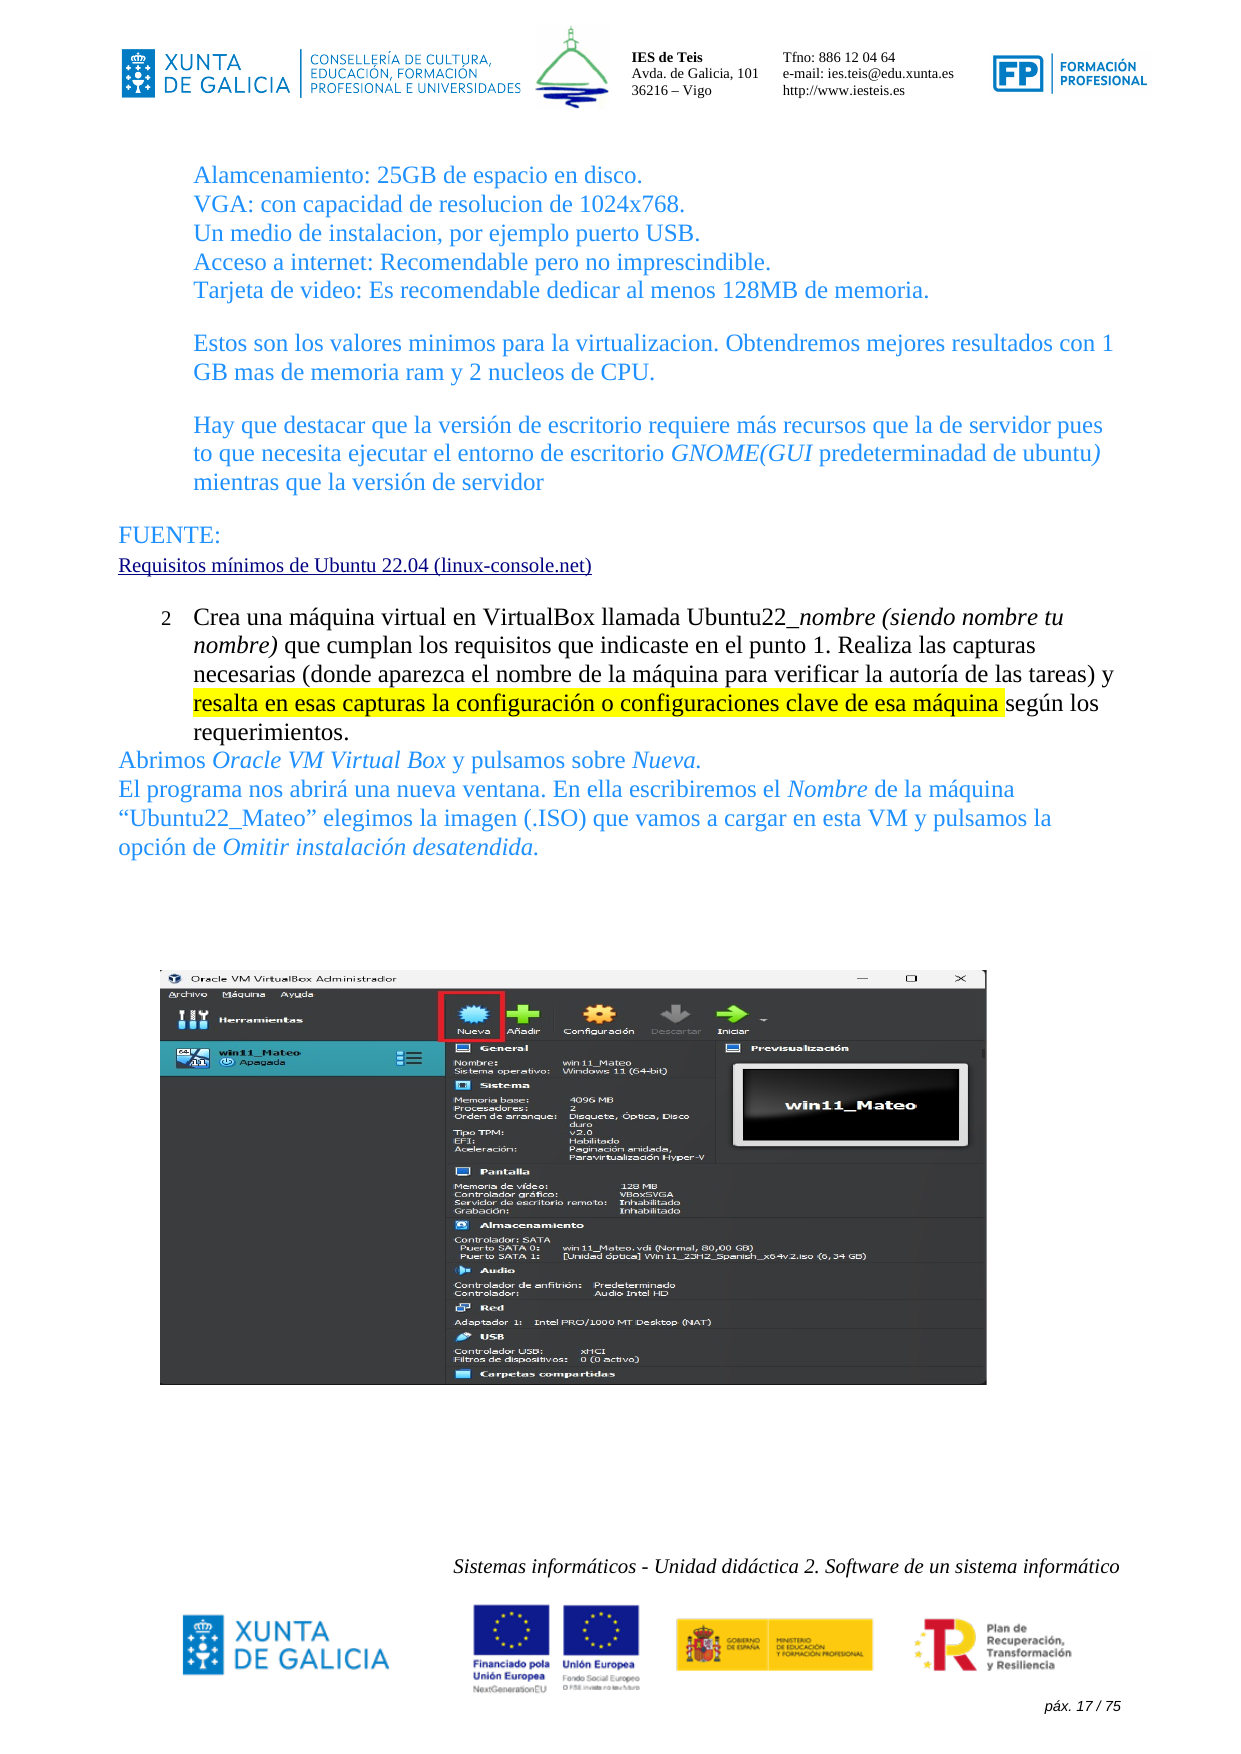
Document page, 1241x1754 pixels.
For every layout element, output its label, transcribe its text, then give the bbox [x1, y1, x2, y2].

text Un medio de instalacion, por ejemplo puerto USB. [118, 218, 1122, 247]
text Estos son los valores minimos para la virtualizacion. Obtendremos mejores resultados con 1 GB mas de memoria ram y 2 nucleos de CPU. [118, 328, 1122, 386]
picture [121, 49, 521, 98]
text Alamcenamiento: 25GB de espacio en disco. [118, 160, 1122, 189]
text VGA: con capacidad de resolucion de 1024x768. [118, 189, 1122, 218]
text Abrimos Oracle VM Virtual Box y pulsamos sobre Nueva. [118, 745, 1122, 774]
text Acceso a internet: Recomendable pero no imprescindible. [118, 247, 1122, 275]
text El programa nos abrirá una nueva ventana. En ella escribiremos el Nombre de la máquina “Ubuntu22_Mateo” elegimos la imagen (.ISO) que vamos a cargar en esta VM y pulsamos la opción de Omitir instalación desatendida. [118, 774, 1122, 860]
text Requisitos mínimos de Ubuntu 22.04 (linux-console.net) [118, 549, 1122, 578]
picture [182, 1593, 1085, 1700]
text FUENTE: [118, 520, 1122, 549]
picture [160, 970, 987, 1385]
picture [989, 50, 1153, 97]
list Crea una máquina virtual en VirtualBox llamada Ubuntu22_nombre (siendo nombre tu nombre) que cumplan los requisitos que indicaste en el punto 1. Realiza las capturas necesarias (donde aparezca el nombre de la máquina para verificar la autoría de las tareas) y resalta en esas capturas la configuración o configuraciones clave de esa máquina según los requerimientos. [156, 602, 1122, 745]
text Tarjeta de video: Es recomendable dedicar al menos 128MB de memoria. [118, 275, 1122, 304]
text Hay que destacar que la versión de escritorio requiere más recursos que la de servidor pues to que necesita ejecutar el entorno de escritorio GNOME(GUI predeterminadad de ubuntu) mientras que la versión de servidor [118, 410, 1122, 496]
picture [534, 25, 611, 110]
